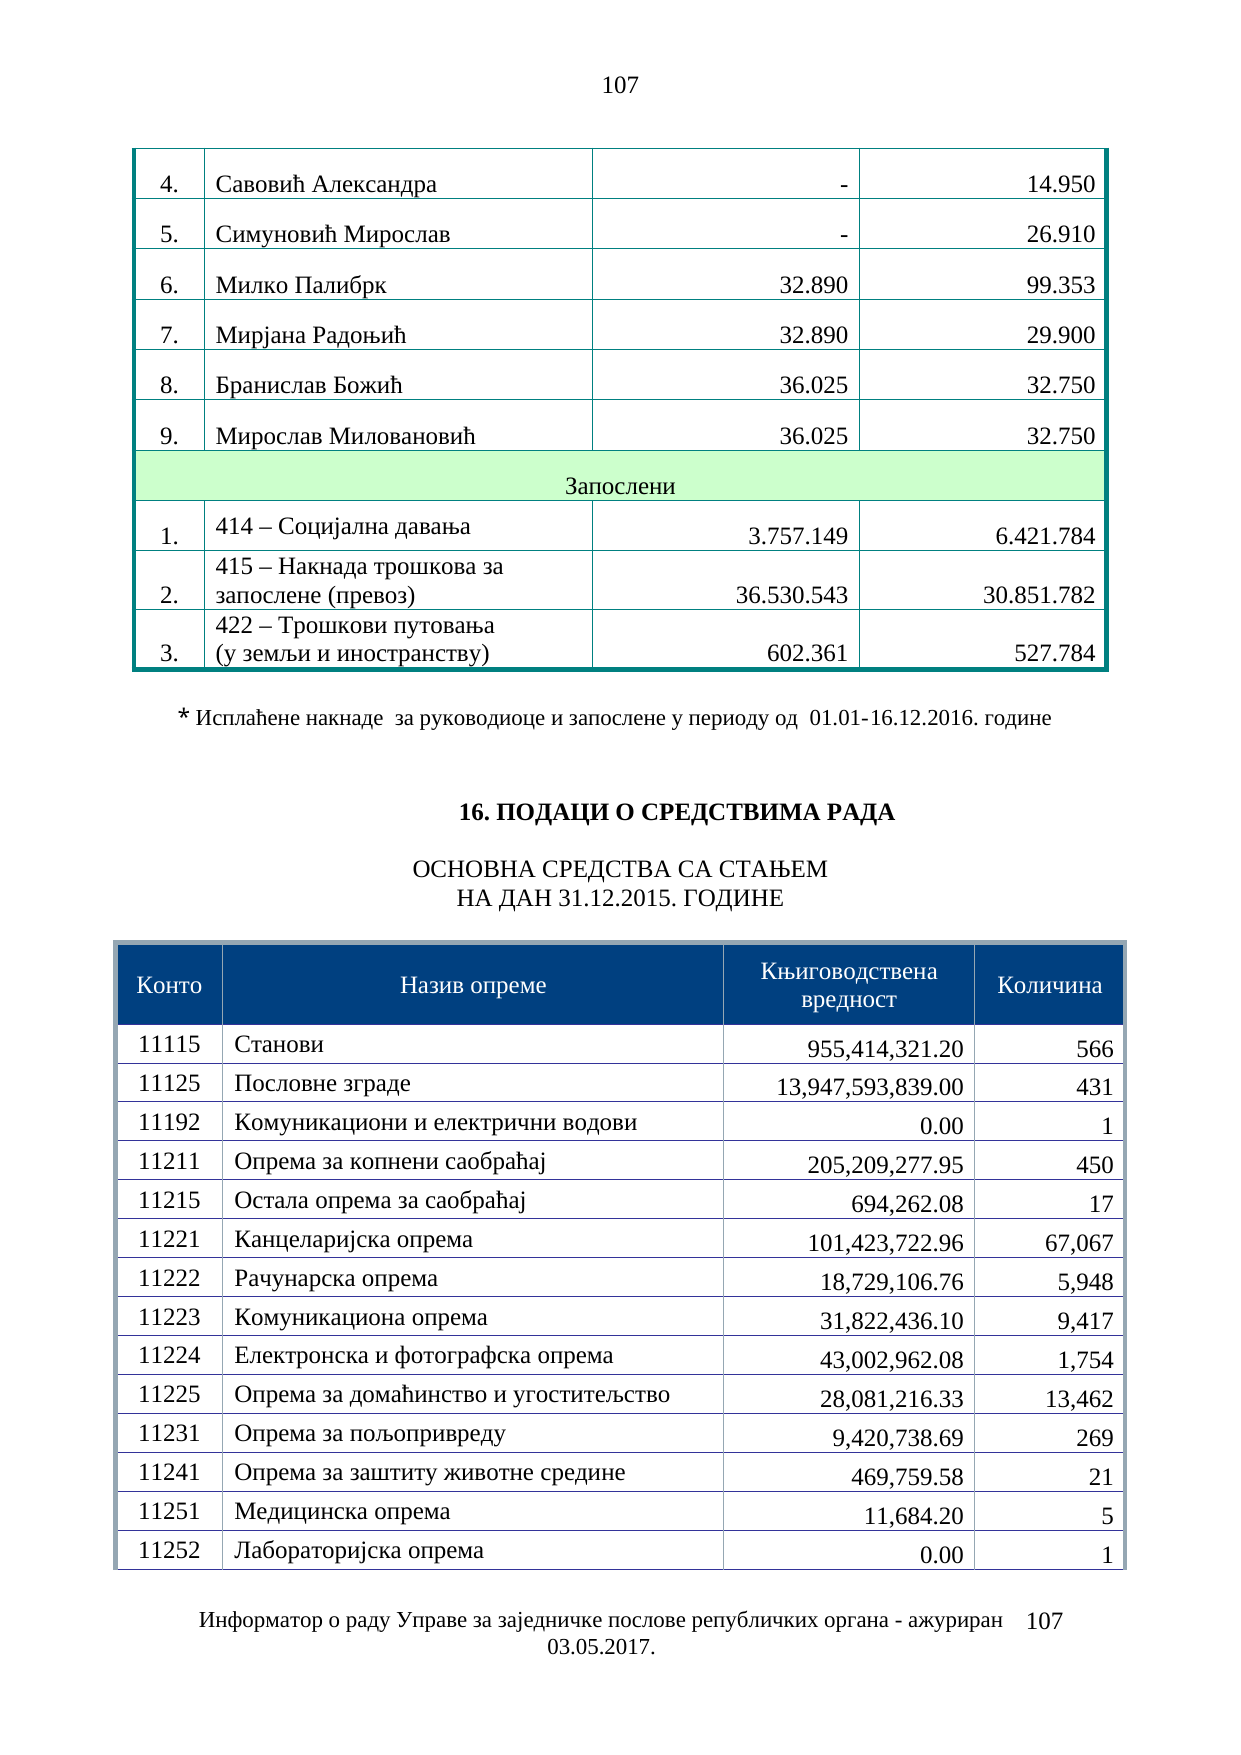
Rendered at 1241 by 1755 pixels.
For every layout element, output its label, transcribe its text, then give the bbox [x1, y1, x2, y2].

table_cell 101,423,722.96 [724, 1219, 974, 1257]
table_cell 32.890 [593, 249, 859, 299]
table_cell Опрема за копнени саобраћај [223, 1141, 723, 1179]
table_cell Електронска и фотографска опрема [223, 1336, 723, 1374]
text 16. ПОДАЦИ О СРЕДСТВИМА РАДА [177, 797, 1063, 825]
table_cell Комуникациони и електрични водови [223, 1102, 723, 1140]
table_cell 11125 [118, 1064, 222, 1101]
table_cell 566 [975, 1025, 1123, 1063]
table_cell 414 – Социјална давања [205, 501, 592, 550]
table_cell 28,081,216.33 [724, 1375, 974, 1413]
table_cell 6. [136, 249, 204, 299]
table_cell 11231 [118, 1414, 222, 1452]
table_cell 694,262.08 [724, 1180, 974, 1218]
table_cell 29.900 [860, 300, 1104, 349]
table_cell Медицинска опрема [223, 1492, 723, 1530]
table_cell 11215 [118, 1180, 222, 1218]
table_cell 0.00 [724, 1531, 974, 1569]
table_cell 18,729,106.76 [724, 1258, 974, 1296]
table_cell 602.361 [593, 610, 859, 667]
table_cell 30.851.782 [860, 551, 1104, 609]
table_cell 422 – Трошкови путовања (у земљи и иностранству) [205, 610, 592, 667]
table_cell 13,947,593,839.00 [724, 1064, 974, 1101]
table_cell 205,209,277.95 [724, 1141, 974, 1179]
table_cell 13,462 [975, 1375, 1123, 1413]
table_cell 11221 [118, 1219, 222, 1257]
table_cell 469,759.58 [724, 1453, 974, 1491]
table_cell 11,684.20 [724, 1492, 974, 1530]
table_header Количина [975, 945, 1123, 1024]
table_cell 14.950 [860, 149, 1104, 198]
table_cell 2. [136, 551, 204, 609]
table_cell 955,414,321.20 [724, 1025, 974, 1063]
table_cell Опрема за домаћинство и угоститељство [223, 1375, 723, 1413]
table_cell 8. [136, 350, 204, 399]
table_cell 450 [975, 1141, 1123, 1179]
table_cell 26.910 [860, 199, 1104, 248]
table_cell 11251 [118, 1492, 222, 1530]
text НА ДАН 31.12.2015. ГОДИНЕ [177, 883, 1063, 912]
table_cell Запослени [136, 451, 1104, 500]
table_cell 99.353 [860, 249, 1104, 299]
text * Исплаћене накнаде за руководиоце и запослене у периоду од 01.01-16.12.2016. године [177, 701, 1063, 732]
table_cell Бранислав Божић [205, 350, 592, 399]
table_header Књиговодствена вредност [724, 945, 974, 1024]
table_cell 11223 [118, 1297, 222, 1335]
table_cell 21 [975, 1453, 1123, 1491]
table_cell Комуникациона опрема [223, 1297, 723, 1335]
table_cell 11252 [118, 1531, 222, 1569]
table_cell 11241 [118, 1453, 222, 1491]
table_cell Станови [223, 1025, 723, 1063]
table_cell 1 [975, 1102, 1123, 1140]
table_cell - [593, 199, 859, 248]
table_cell 67,067 [975, 1219, 1123, 1257]
table_cell Мирослав Миловановић [205, 400, 592, 449]
table_cell 1. [136, 501, 204, 550]
table_cell 3.757.149 [593, 501, 859, 550]
table_cell 36.025 [593, 400, 859, 449]
table_header Конто [118, 945, 222, 1024]
table_cell 32.890 [593, 300, 859, 349]
table_cell 11115 [118, 1025, 222, 1063]
table_cell 36.025 [593, 350, 859, 399]
table_cell 0.00 [724, 1102, 974, 1140]
table_cell Опрема за заштиту животне средине [223, 1453, 723, 1491]
table_header Назив опреме [223, 945, 723, 1024]
table_cell 1 [975, 1531, 1123, 1569]
table_cell 17 [975, 1180, 1123, 1218]
table_cell 4. [136, 149, 204, 198]
table_cell 269 [975, 1414, 1123, 1452]
text ОСНОВНА СРЕДСТВА СА СТАЊЕМ [177, 854, 1063, 883]
table_cell 415 – Накнада трошкова за запослене (превоз) [205, 551, 592, 609]
table_cell 11222 [118, 1258, 222, 1296]
table_cell 527.784 [860, 610, 1104, 667]
table_cell 431 [975, 1064, 1123, 1101]
table_cell - [593, 149, 859, 198]
table_cell 1,754 [975, 1336, 1123, 1374]
table_cell 11225 [118, 1375, 222, 1413]
table_cell Пословне зграде [223, 1064, 723, 1101]
table_cell 11224 [118, 1336, 222, 1374]
table_cell 32.750 [860, 350, 1104, 399]
table_cell 11192 [118, 1102, 222, 1140]
table_cell Симуновић Мирослав [205, 199, 592, 248]
table_cell 7. [136, 300, 204, 349]
table_cell Рачунарска опрема [223, 1258, 723, 1296]
table_cell 5. [136, 199, 204, 248]
table_cell 6.421.784 [860, 501, 1104, 550]
table_cell 32.750 [860, 400, 1104, 449]
table_cell 9,420,738.69 [724, 1414, 974, 1452]
table_cell 36.530.543 [593, 551, 859, 609]
table_cell 9,417 [975, 1297, 1123, 1335]
table_cell 31,822,436.10 [724, 1297, 974, 1335]
table_cell 11211 [118, 1141, 222, 1179]
table_cell Савовић Александра [205, 149, 592, 198]
table_cell Мирјана Радоњић [205, 300, 592, 349]
table_cell 5 [975, 1492, 1123, 1530]
table_cell 3. [136, 610, 204, 667]
table_cell 9. [136, 400, 204, 449]
table_cell Лабораторијска опрема [223, 1531, 723, 1569]
table_cell 5,948 [975, 1258, 1123, 1296]
table_cell 43,002,962.08 [724, 1336, 974, 1374]
table_cell Канцеларијска опрема [223, 1219, 723, 1257]
table_cell Милко Палибрк [205, 249, 592, 299]
table_cell Остала опрема за саобраћај [223, 1180, 723, 1218]
table_cell Опрема за пољопривреду [223, 1414, 723, 1452]
